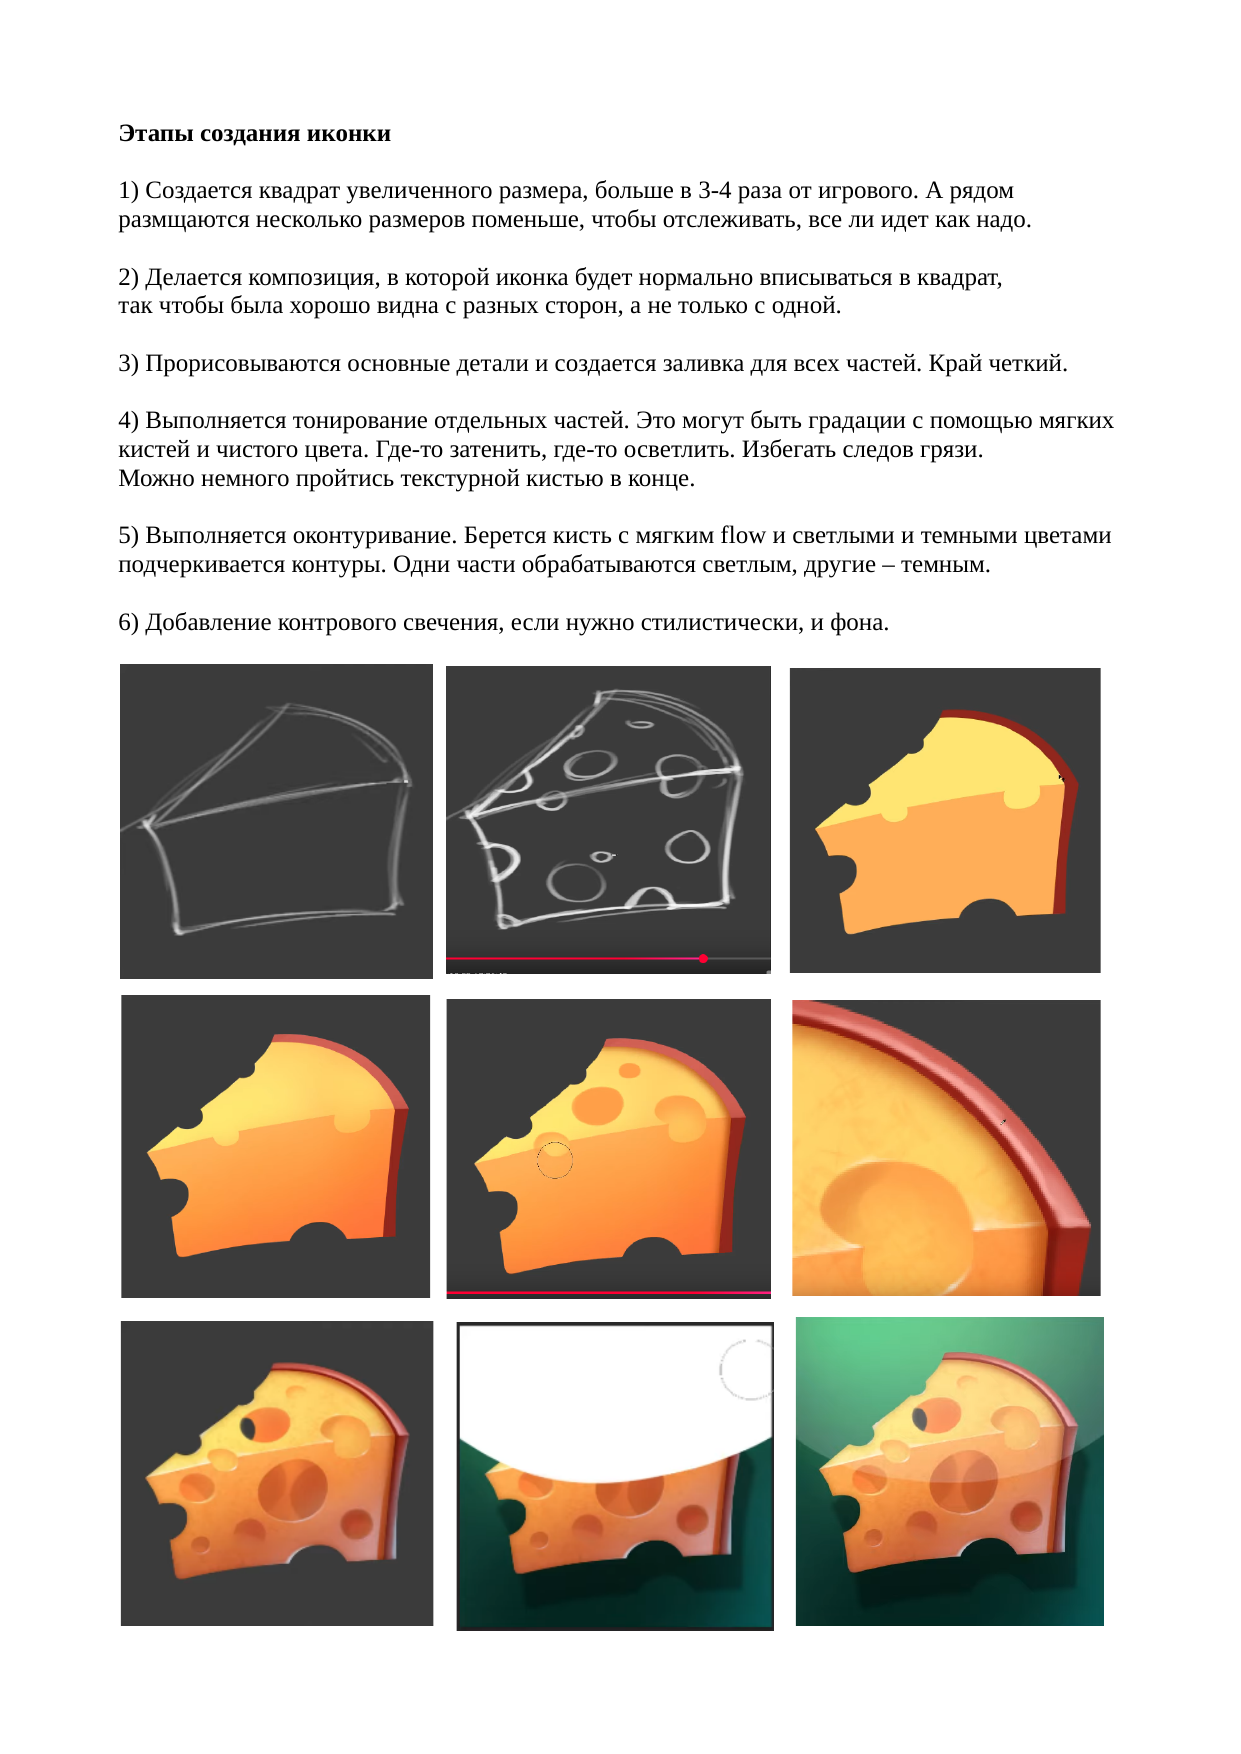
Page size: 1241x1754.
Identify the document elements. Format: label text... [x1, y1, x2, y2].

picture [120, 664, 433, 979]
text 5) Выполняется оконтуривание. Берется кисть с мягким flow и светлыми и темными цветами подчеркивается контуры. Одни части обрабатываются светлым, другие – темным. [118, 521, 1122, 578]
text так чтобы была хорошо видна с разных сторон, а не только с одной. [118, 291, 1122, 319]
text 3) Прорисовываются основные детали и создается заливка для всех частей. Край четкий. [118, 348, 1122, 377]
text 4) Выполняется тонирование отдельных частей. Это могут быть градации с помощью мягких кистей и чистого цвета. Где-то затенить, где-то осветлить. Избегать следов грязи. [118, 406, 1122, 463]
picture [789, 668, 1101, 973]
picture [120, 1321, 434, 1626]
text 2) Делается композиция, в которой иконка будет нормально вписываться в квадрат, [118, 262, 1122, 291]
picture [456, 1322, 774, 1631]
text 1) Создается квадрат увеличенного размера, больше в 3-4 раза от игрового. А рядом размщаются несколько размеров поменьше, чтобы отслеживать, все ли идет как надо. [118, 176, 1122, 233]
picture [792, 1000, 1101, 1296]
picture [121, 995, 431, 1298]
text Можно немного пройтись текстурной кистью в конце. [118, 463, 1122, 492]
picture [795, 1317, 1104, 1626]
picture [446, 666, 771, 974]
text 6) Добавление контрового свечения, если нужно стилистически, и фона. [118, 607, 1122, 636]
picture [446, 999, 771, 1299]
text Этапы создания иконки [118, 118, 1122, 147]
